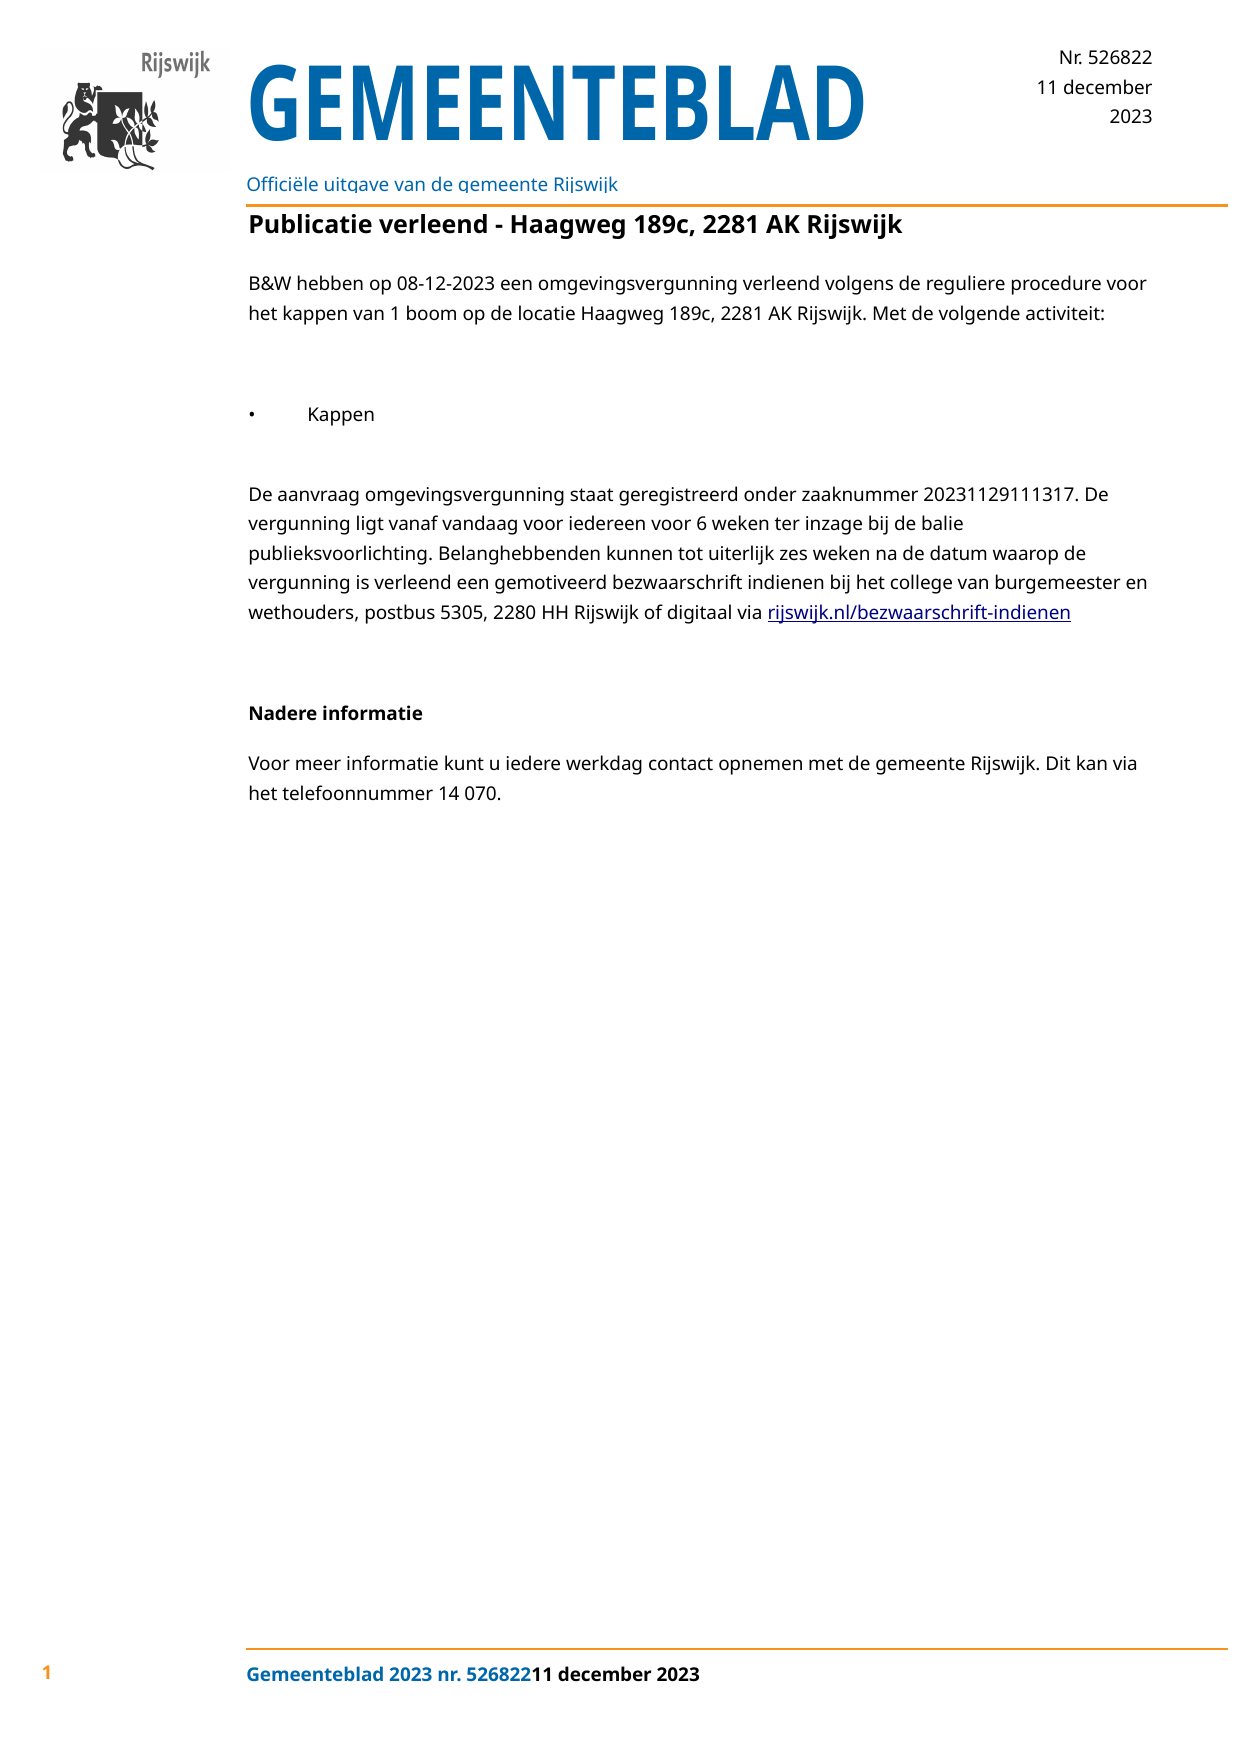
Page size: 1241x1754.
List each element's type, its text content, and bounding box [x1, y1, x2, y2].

text Publicatie verleend - Haagweg 189c, 2281 AK Rijswijk [248, 207, 1152, 241]
list Kappen [248, 401, 1152, 426]
picture [41, 47, 231, 172]
text Voor meer informatie kunt u iedere werkdag contact opnemen met de gemeente Rijswijk. Dit kan via het telefoonnummer 14 070. [248, 750, 1152, 806]
text De aanvraag omgevingsvergunning staat geregistreerd onder zaaknummer 20231129111317. De vergunning ligt vanaf vandaag voor iedereen voor 6 weken ter inzage bij de balie publieksvoorlichting. Belanghebbenden kunnen tot uiterlijk zes weken na de datum waarop de vergunning is verleend een gemotiveerd bezwaarschrift indienen bij het college van burgemeester en wethouders, postbus 5305, 2280 HH Rijswijk of digitaal via rijswijk.nl/bezwaarschrift-indienen [248, 481, 1152, 625]
text B&W hebben op 08-12-2023 een omgevingsvergunning verleend volgens de reguliere procedure voor het kappen van 1 boom op de locatie Haagweg 189c, 2281 AK Rijswijk. Met de volgende activiteit: [248, 270, 1152, 326]
text Nadere informatie [248, 700, 1152, 726]
